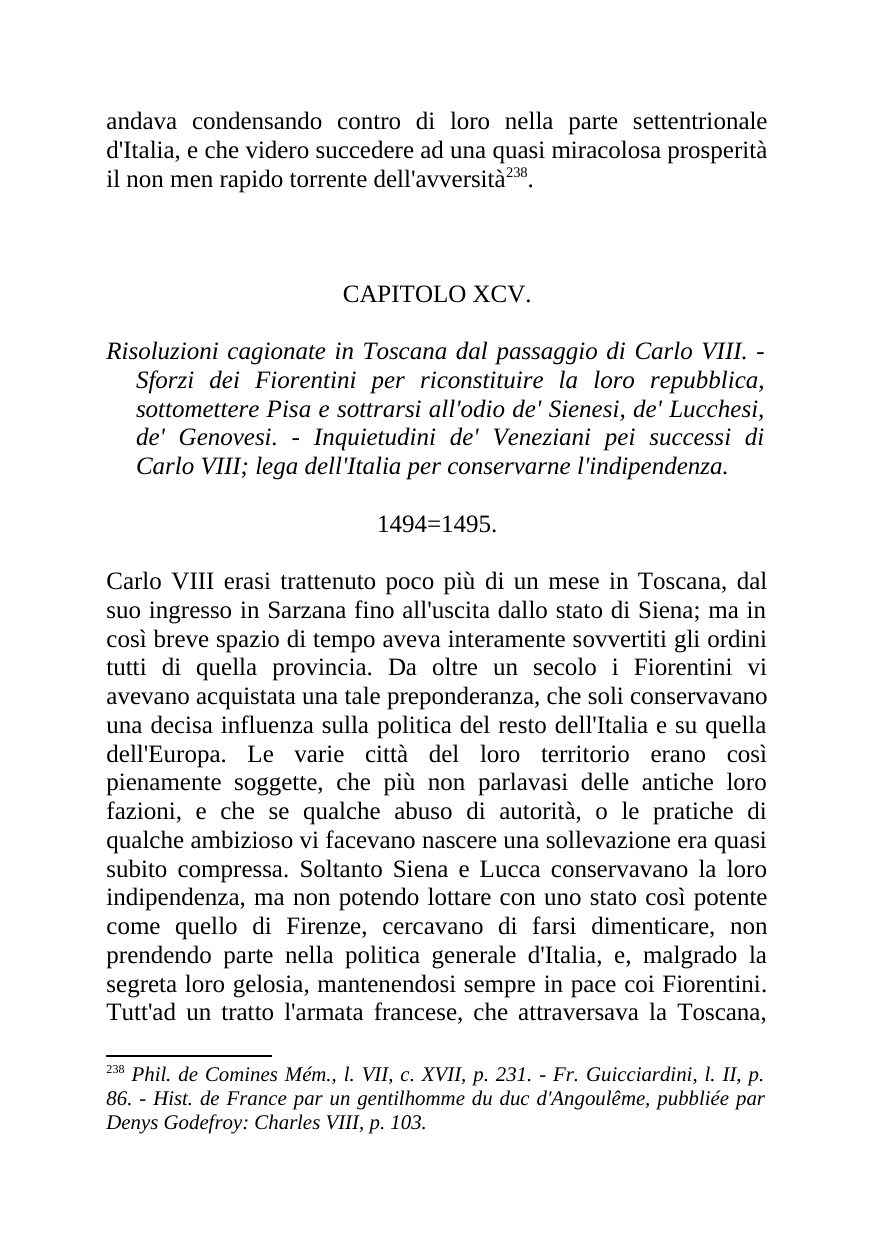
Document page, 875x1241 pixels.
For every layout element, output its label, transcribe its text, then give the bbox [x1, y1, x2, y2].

text Risoluzioni cagionate in Toscana dal passaggio di Carlo VIII. - Sforzi dei Fiorentini per riconstituire la loro repubblica, sottomettere Pisa e sottrarsi all'odio de' Sienesi, de' Lucchesi, de' Genovesi. - Inquietudini de' Veneziani pei successi di Carlo VIII; lega dell'Italia per conservarne l'indipendenza. [106, 336, 768, 480]
text Carlo VIII erasi trattenuto poco più di un mese in Toscana, dal suo ingresso in Sarzana fino all'uscita dallo stato di Siena; ma in così breve spazio di tempo aveva interamente sovvertiti gli ordini tutti di quella provincia. Da oltre un secolo i Fiorentini vi avevano acquistata una tale preponderanza, che soli conservavano una decisa influenza sulla politica del resto dell'Italia e su quella dell'Europa. Le varie città del loro territorio erano così pienamente soggette, che più non parlavasi delle antiche loro fazioni, e che se qualche abuso di autorità, o le pratiche di qualche ambizioso vi facevano nascere una sollevazione era quasi subito compressa. Soltanto Siena e Lucca conservavano la loro indipendenza, ma non potendo lottare con uno stato così potente come quello di Firenze, cercavano di farsi dimenticare, non prendendo parte nella politica generale d'Italia, e, malgrado la segreta loro gelosia, mantenendosi sempre in pace coi Fiorentini. Tutt'ad un tratto l'armata francese, che attraversava la Toscana, [106, 566, 768, 1026]
text CAPITOLO XCV. [106, 279, 768, 307]
text andava condensando contro di loro nella parte settentrionale d'Italia, e che videro succedere ad una quasi miracolosa prosperità il non men rapido torrente dell'avversità. [106, 106, 768, 192]
text 1494=1495. [106, 509, 768, 537]
text Phil. de Comines Mém., l. VII, c. XVII, p. 231. - Fr. Guicciardini, l. II, p. 86. - Hist. de France par un gentilhomme du duc d'Angoulême, pubbliée par Denys Godefroy: Charles VIII, p. 103. [106, 1062, 768, 1134]
